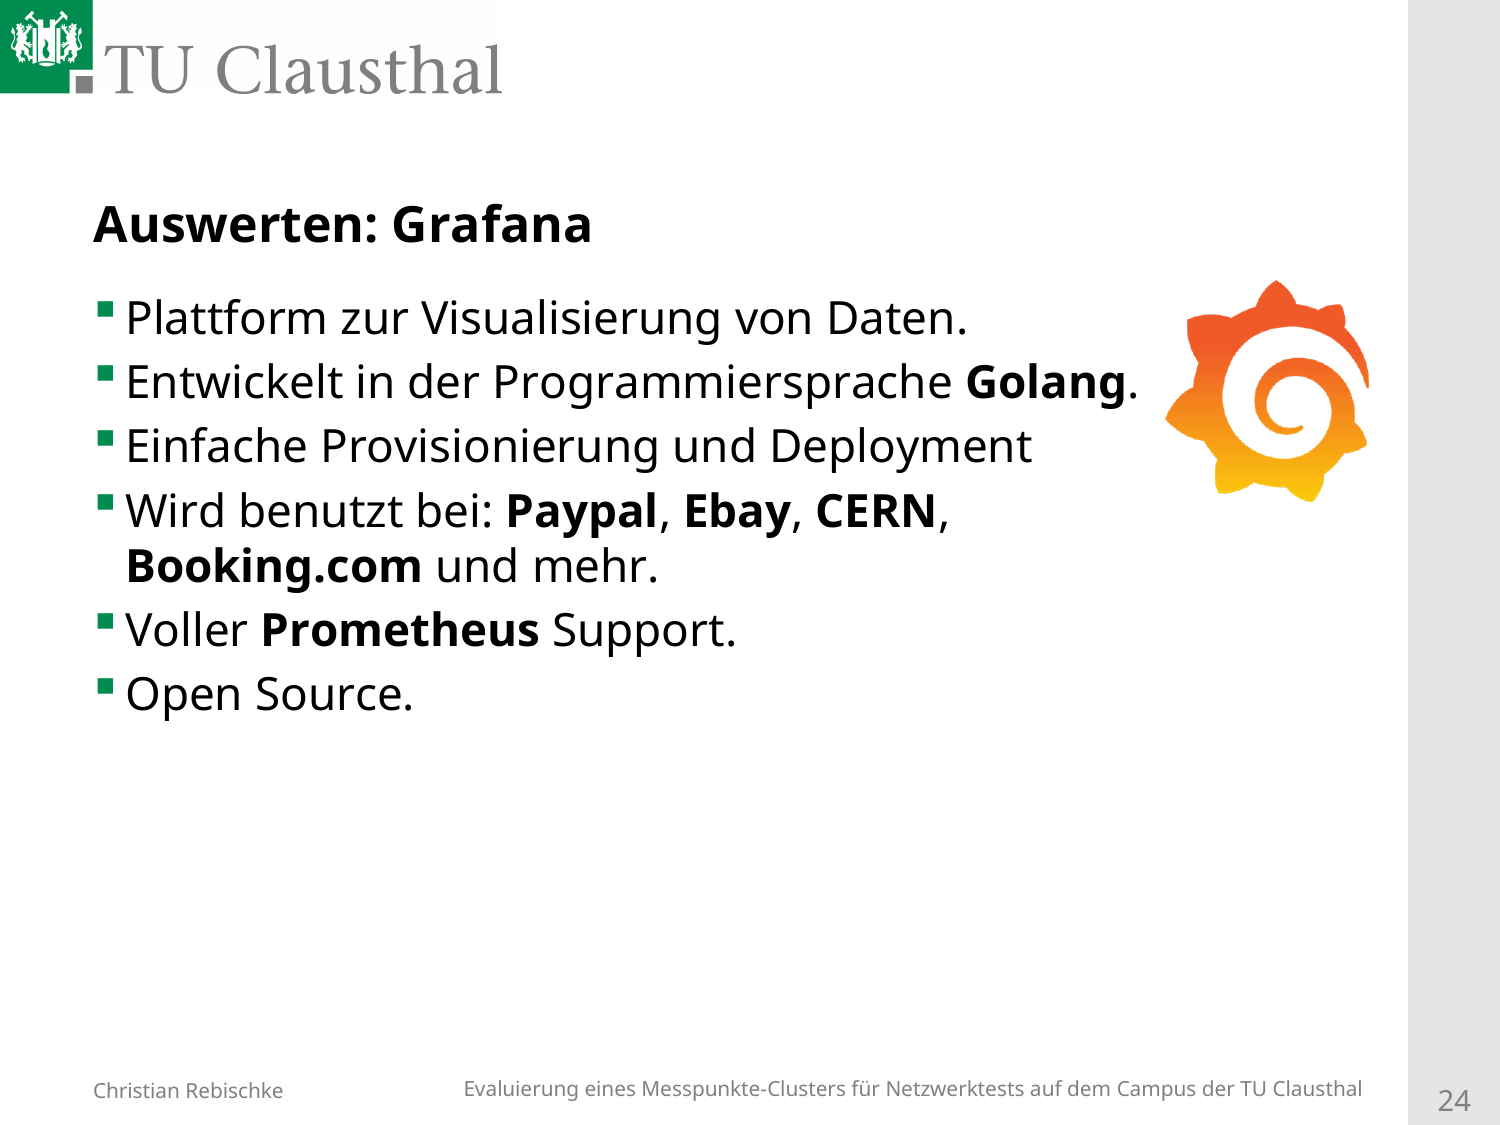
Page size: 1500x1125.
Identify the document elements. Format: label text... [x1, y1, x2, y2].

picture [0, 0, 502, 94]
picture [1165, 280, 1369, 502]
title Auswerten: Grafana [79, 184, 1375, 279]
list Plattform zur Visualisierung von Daten. Entwickelt in der Programmiersprache Golang. Einfache Provisionierung und Deployment Wird benutzt bei: Paypal, Ebay, CERN, Booking.com und mehr. Voller Prometheus Support. Open Source. [78, 280, 1182, 949]
